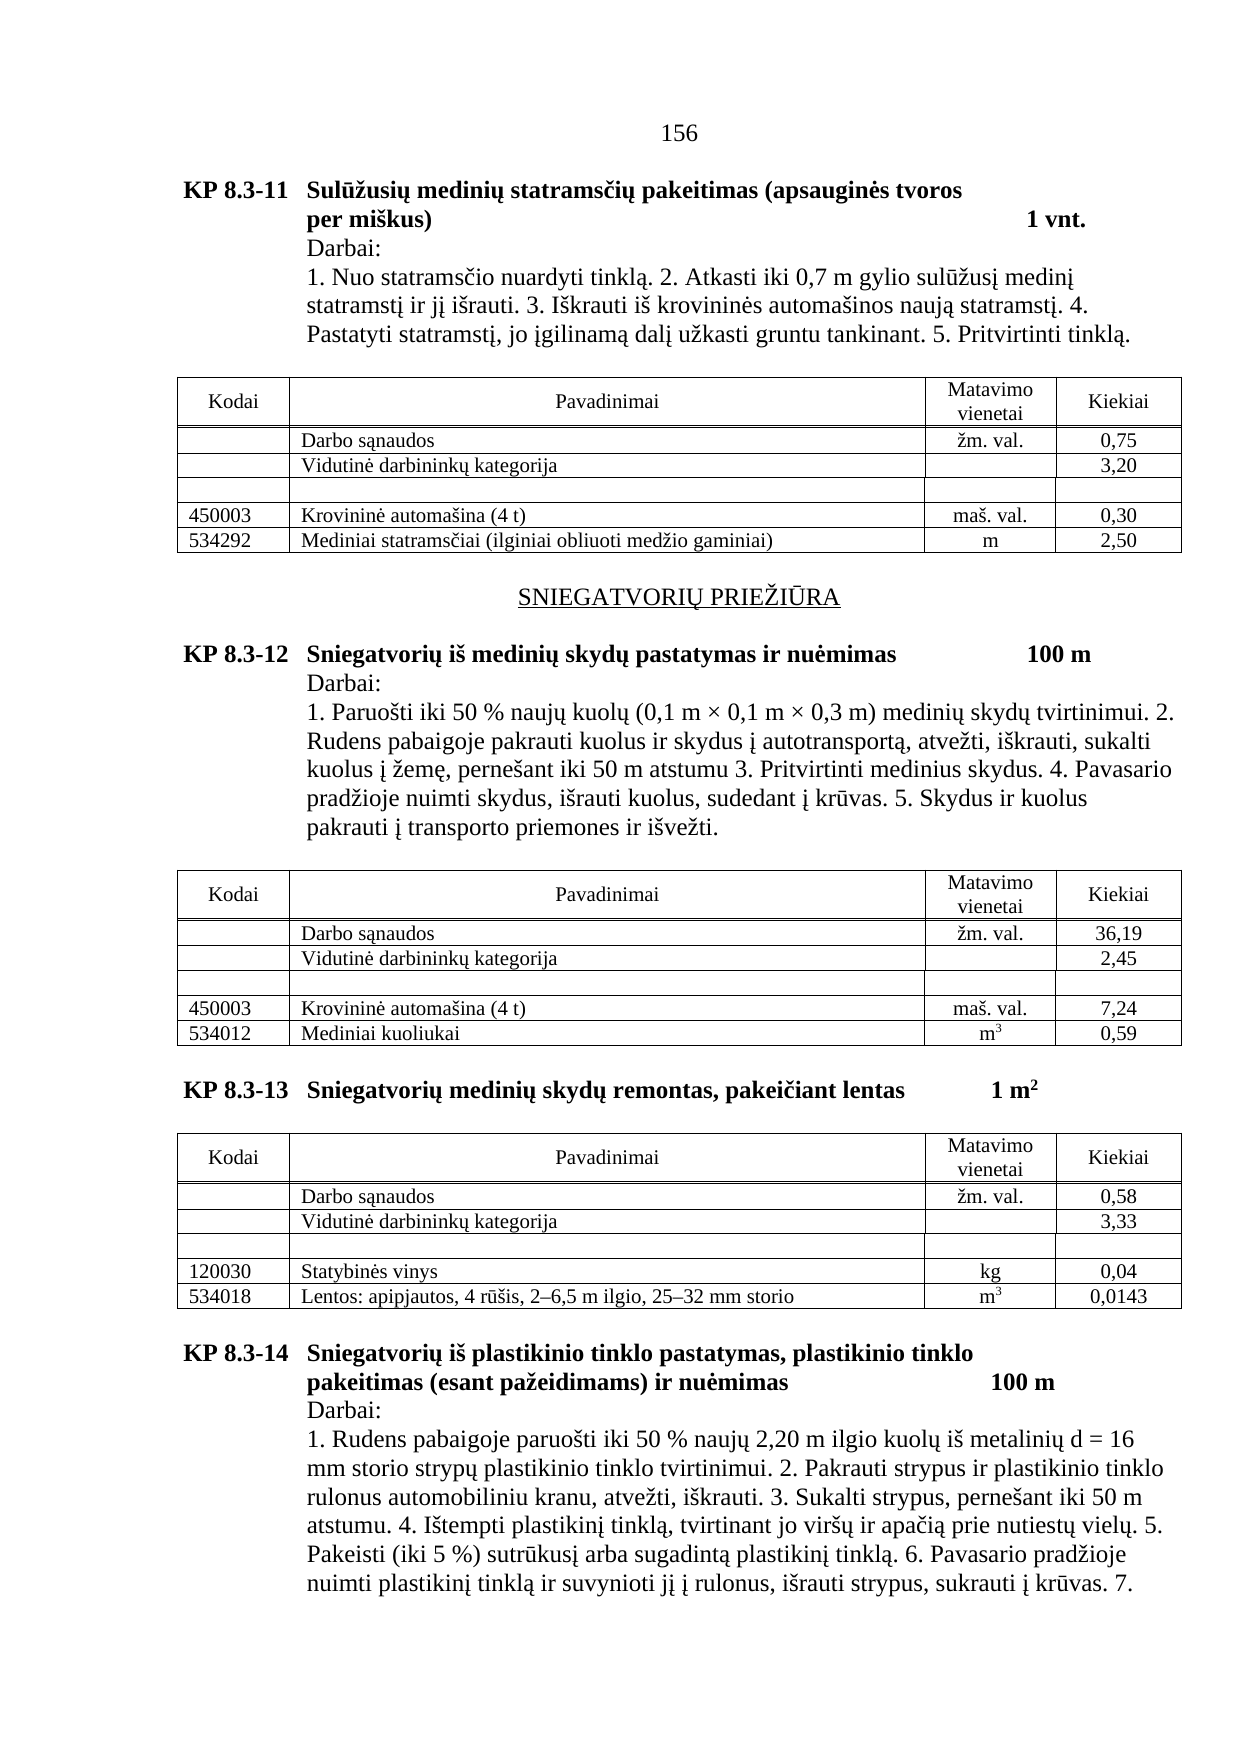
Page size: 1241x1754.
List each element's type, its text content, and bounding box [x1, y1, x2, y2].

table_header Sniegatvorių medinių skydų remontas, pakeičiant lentas [301, 1075, 985, 1104]
table_cell m3 [925, 1021, 1055, 1045]
table_cell 0,0143 [1056, 1284, 1181, 1308]
table_cell Krovininė automašina (4 t) [290, 996, 924, 1020]
table_cell 534012 [178, 1021, 289, 1045]
table_cell [926, 1210, 1056, 1233]
table_cell Darbai: 1. Rudens pabaigoje paruošti iki 50 % naujų 2,20 m ilgio kuolų iš metalinių d = 16 mm storio strypų plastikinio tinklo tvirtinimui. 2. Pakrauti strypus ir plastikinio tinklo rulonus automobiliniu kranu, atvežti, iškrauti. 3. Sukalti strypus, pernešant iki 50 m atstumu. 4. Ištempti plastikinį tinklą, tvirtinant jo viršų ir apačią prie nutiestų vielų. 5. Pakeisti (iki 5 %) sutrūkusį arba sugadintą plastikinį tinklą. 6. Pavasario pradžioje nuimti plastikinį tinklą ir suvynioti jį į rulonus, išrauti strypus, sukrauti į krūvas. 7. [301, 1396, 1181, 1597]
table_header Pavadinimai [290, 378, 925, 425]
table_cell 120030 [178, 1259, 289, 1283]
text SNIEGATVORIŲ PRIEŽIŪRA [177, 582, 1181, 611]
table_cell Mediniai statramsčiai (ilginiai obliuoti medžio gaminiai) [290, 528, 924, 552]
table_cell Darbo sąnaudos [290, 1184, 925, 1208]
table_header KP 8.3-11 [177, 175, 301, 233]
table_header KP 8.3-13 [177, 1075, 301, 1104]
table_header KP 8.3-12 [177, 640, 301, 668]
table_cell [178, 946, 289, 970]
table_header Matavimo vienetai [926, 378, 1056, 425]
table_cell [1056, 478, 1181, 502]
table_cell žm. val. [926, 1184, 1056, 1208]
table_cell [178, 1234, 289, 1258]
table_header Sniegatvorių iš medinių skydų pastatymas ir nuėmimas [301, 640, 982, 668]
table_cell [178, 971, 289, 995]
table_cell Darbo sąnaudos [290, 428, 925, 452]
table_header 1 vnt. [982, 175, 1181, 233]
table_cell 0,75 [1057, 428, 1181, 452]
table_cell [178, 1210, 289, 1233]
table_cell Darbai: 1. Paruošti iki 50 % naujų kuolų (0,1 m × 0,1 m × 0,3 m) medinių skydų tvirtinimui. 2. Rudens pabaigoje pakrauti kuolus ir skydus į autotransportą, atvežti, iškrauti, sukalti kuolus į žemę, pernešant iki 50 m atstumu 3. Pritvirtinti medinius skydus. 4. Pavasario pradžioje nuimti skydus, išrauti kuolus, sudedant į krūvas. 5. Skydus ir kuolus pakrauti į transporto priemones ir išvežti. [301, 668, 1181, 841]
table_cell Darbo sąnaudos [290, 921, 925, 945]
table_header Kodai [178, 871, 289, 918]
table_header KP 8.3-14 [177, 1338, 301, 1396]
table_cell kg [925, 1259, 1055, 1283]
table_cell 36,19 [1057, 921, 1181, 945]
table_cell Vidutinė darbininkų kategorija [290, 1210, 925, 1233]
table_cell 7,24 [1056, 996, 1181, 1020]
table_cell 0,58 [1057, 1184, 1181, 1208]
table_cell [926, 946, 1056, 970]
table_header Matavimo vienetai [926, 1134, 1056, 1181]
table_cell 534018 [178, 1284, 289, 1308]
table_cell Mediniai kuoliukai [290, 1021, 924, 1045]
table_cell Statybinės vinys [290, 1259, 924, 1283]
table_cell [178, 921, 289, 945]
table_cell [925, 971, 1055, 995]
table_cell [177, 1396, 301, 1597]
table_cell [290, 478, 924, 502]
table_cell 0,30 [1056, 503, 1181, 527]
table_cell [925, 478, 1055, 502]
table_cell 0,04 [1056, 1259, 1181, 1283]
table_cell [178, 1184, 289, 1208]
table_cell 534292 [178, 528, 289, 552]
table_cell Krovininė automašina (4 t) [290, 503, 924, 527]
table_cell [178, 428, 289, 452]
table_cell [290, 971, 924, 995]
table_cell [178, 454, 289, 477]
table_cell Lentos: apipjautos, 4 rūšis, 2–6,5 m ilgio, 25–32 mm storio [290, 1284, 924, 1308]
table_cell [290, 1234, 924, 1258]
table_cell [925, 1234, 1055, 1258]
table_cell [926, 454, 1056, 477]
table_header Pavadinimai [290, 1134, 925, 1181]
table_cell 3,20 [1057, 454, 1181, 477]
table_cell 2,50 [1056, 528, 1181, 552]
table_cell [177, 233, 301, 348]
table_header Kiekiai [1057, 871, 1181, 918]
table_header Kiekiai [1057, 378, 1181, 425]
table_cell maš. val. [925, 503, 1055, 527]
table_header Kodai [178, 1134, 289, 1181]
table_header Pavadinimai [290, 871, 925, 918]
table_cell Vidutinė darbininkų kategorija [290, 946, 925, 970]
table_cell 0,59 [1056, 1021, 1181, 1045]
table_cell Darbai: 1. Nuo statramsčio nuardyti tinklą. 2. Atkasti iki 0,7 m gylio sulūžusį medinį statramstį ir jį išrauti. 3. Iškrauti iš krovininės automašinos naują statramstį. 4. Pastatyti statramstį, jo įgilinamą dalį užkasti gruntu tankinant. 5. Pritvirtinti tinklą. [301, 233, 1181, 348]
table_header Kiekiai [1057, 1134, 1181, 1181]
table_cell 450003 [178, 503, 289, 527]
table_cell žm. val. [926, 428, 1056, 452]
table_header Sniegatvorių iš plastikinio tinklo pastatymas, plastikinio tinklo pakeitimas (esant pažeidimams) ir nuėmimas [301, 1338, 984, 1396]
table_header 100 m [985, 1338, 1181, 1396]
table_header 1 m2 [985, 1075, 1181, 1104]
table_cell 3,33 [1057, 1210, 1181, 1233]
table_cell žm. val. [926, 921, 1056, 945]
table_header Sulūžusių medinių statramsčių pakeitimas (apsauginės tvoros per miškus) [301, 175, 982, 233]
table_cell [178, 478, 289, 502]
table_header Matavimo vienetai [926, 871, 1056, 918]
table_cell Vidutinė darbininkų kategorija [290, 454, 925, 477]
table_cell [177, 668, 301, 841]
table_cell [1056, 971, 1181, 995]
table_cell maš. val. [925, 996, 1055, 1020]
table_cell [1056, 1234, 1181, 1258]
table_header 100 m [982, 640, 1181, 668]
table_cell m3 [925, 1284, 1055, 1308]
table_cell m [925, 528, 1055, 552]
table_cell 2,45 [1057, 946, 1181, 970]
table_cell 450003 [178, 996, 289, 1020]
table_header Kodai [178, 378, 289, 425]
